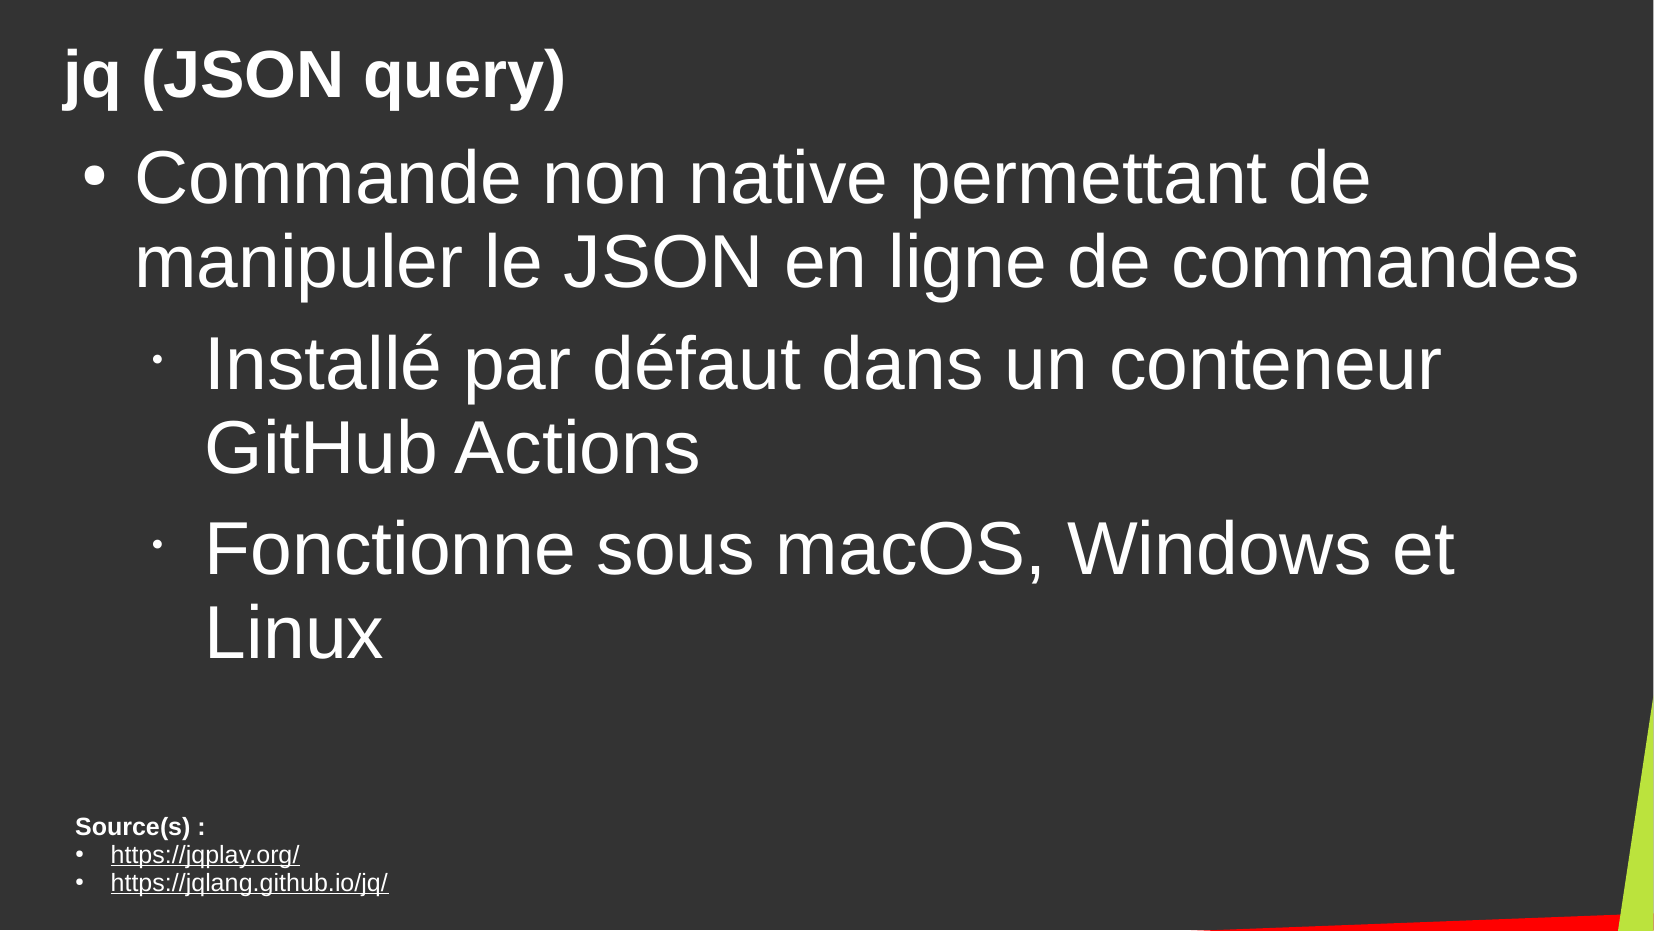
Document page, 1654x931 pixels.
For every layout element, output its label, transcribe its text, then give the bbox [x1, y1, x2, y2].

title jq (JSON query) [63, 37, 1576, 119]
list Commande non native permettant de manipuler le JSON en ligne de commandes Installé par défaut dans un conteneur GitHub Actions Fonctionne sous macOS, Windows et Linux [63, 135, 1630, 756]
text_box Source(s) : https://jqplay.org/ https://jqlang.github.io/jq/ [60, 795, 1595, 905]
text_box [1190, 691, 1654, 931]
